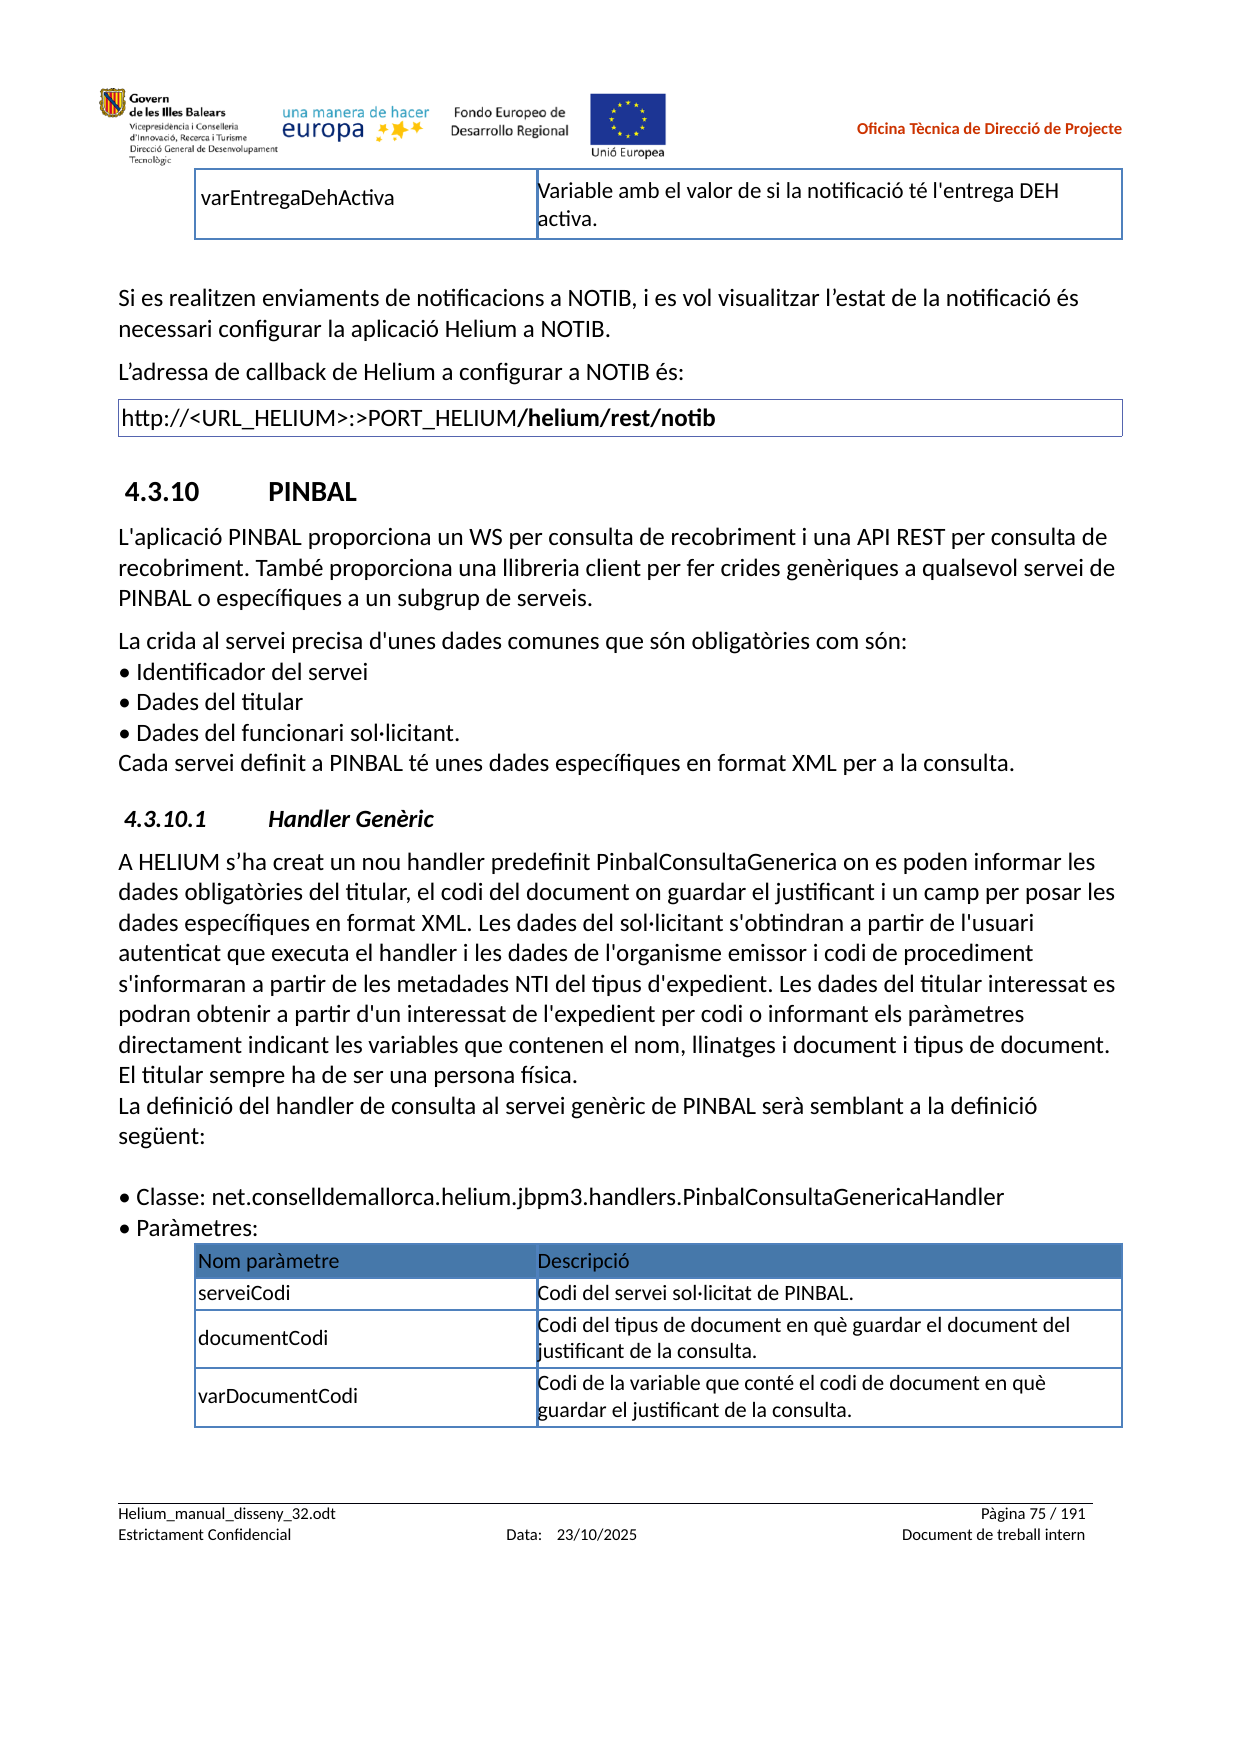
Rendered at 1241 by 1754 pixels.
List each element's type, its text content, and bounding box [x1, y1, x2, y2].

text Cada servei definit a PINBAL té unes dades específiques en format XML per a la consulta. [118, 747, 1122, 778]
text La definició del handler de consulta al servei genèric de PINBAL serà semblant a la definició següent: [118, 1090, 1122, 1151]
text • Dades del funcionari sol·licitant. [118, 717, 1122, 747]
table_cell varEntregaDehActiva [196, 170, 536, 237]
text L’adressa de callback de Helium a configurar a NOTIB és: [118, 356, 1122, 387]
text Si es realitzen enviaments de notificacions a NOTIB, i es vol visualitzar l’estat de la notificació és necessari configurar la aplicació Helium a NOTIB. [118, 283, 1122, 344]
text • Dades del titular [118, 686, 1122, 717]
text http://<URL_HELIUM>:>PORT_HELIUM/helium/rest/notib [119, 400, 1122, 436]
table_cell Codi del tipus de document en què guardar el document del justificant de la consulta. [539, 1311, 1121, 1367]
table_cell documentCodi [196, 1311, 536, 1367]
text A HELIUM s’ha creat un nou handler predefinit PinbalConsultaGenerica on es poden informar les dades obligatòries del titular, el codi del document on guardar el justificant i un camp per posar les dades específiques en format XML. Les dades del sol·licitant s'obtindran a partir de l'usuari autenticat que executa el handler i les dades de l'organisme emissor i codi de procediment s'informaran a partir de les metadades NTI del tipus d'expedient. Les dades del titular interessat es podran obtenir a partir d'un interessat de l'expedient per codi o informant els paràmetres directament indicant les variables que contenen el nom, llinatges i document i tipus de document. El titular sempre ha de ser una persona física. [118, 846, 1122, 1090]
subtitle PINBAL [118, 473, 1122, 509]
table_cell varDocumentCodi [196, 1369, 536, 1426]
table_cell Variable amb el valor de si la notificació té l'entrega DEH activa. [539, 170, 1121, 237]
table_cell Codi del servei sol·licitat de PINBAL. [539, 1279, 1121, 1309]
text La crida al servei precisa d'unes dades comunes que són obligatòries com són: [118, 625, 1122, 656]
text • Paràmetres: [118, 1212, 1122, 1243]
table_header Nom paràmetre [196, 1245, 536, 1277]
text • Classe: net.conselldemallorca.helium.jbpm3.handlers.PinbalConsultaGenericaHandler [118, 1182, 1122, 1212]
table_cell Codi de la variable que conté el codi de document en què guardar el justificant de la consulta. [539, 1369, 1121, 1426]
text L'aplicació PINBAL proporciona un WS per consulta de recobriment i una API REST per consulta de recobriment. També proporciona una llibreria client per fer crides genèriques a qualsevol servei de PINBAL o específiques a un subgrup de serveis. [118, 521, 1122, 613]
table_cell serveiCodi [196, 1279, 536, 1309]
picture [99, 87, 668, 166]
subtitle Handler Genèric [118, 803, 1122, 833]
table_header Descripció [539, 1245, 1121, 1277]
text • Identificador del servei [118, 656, 1122, 686]
